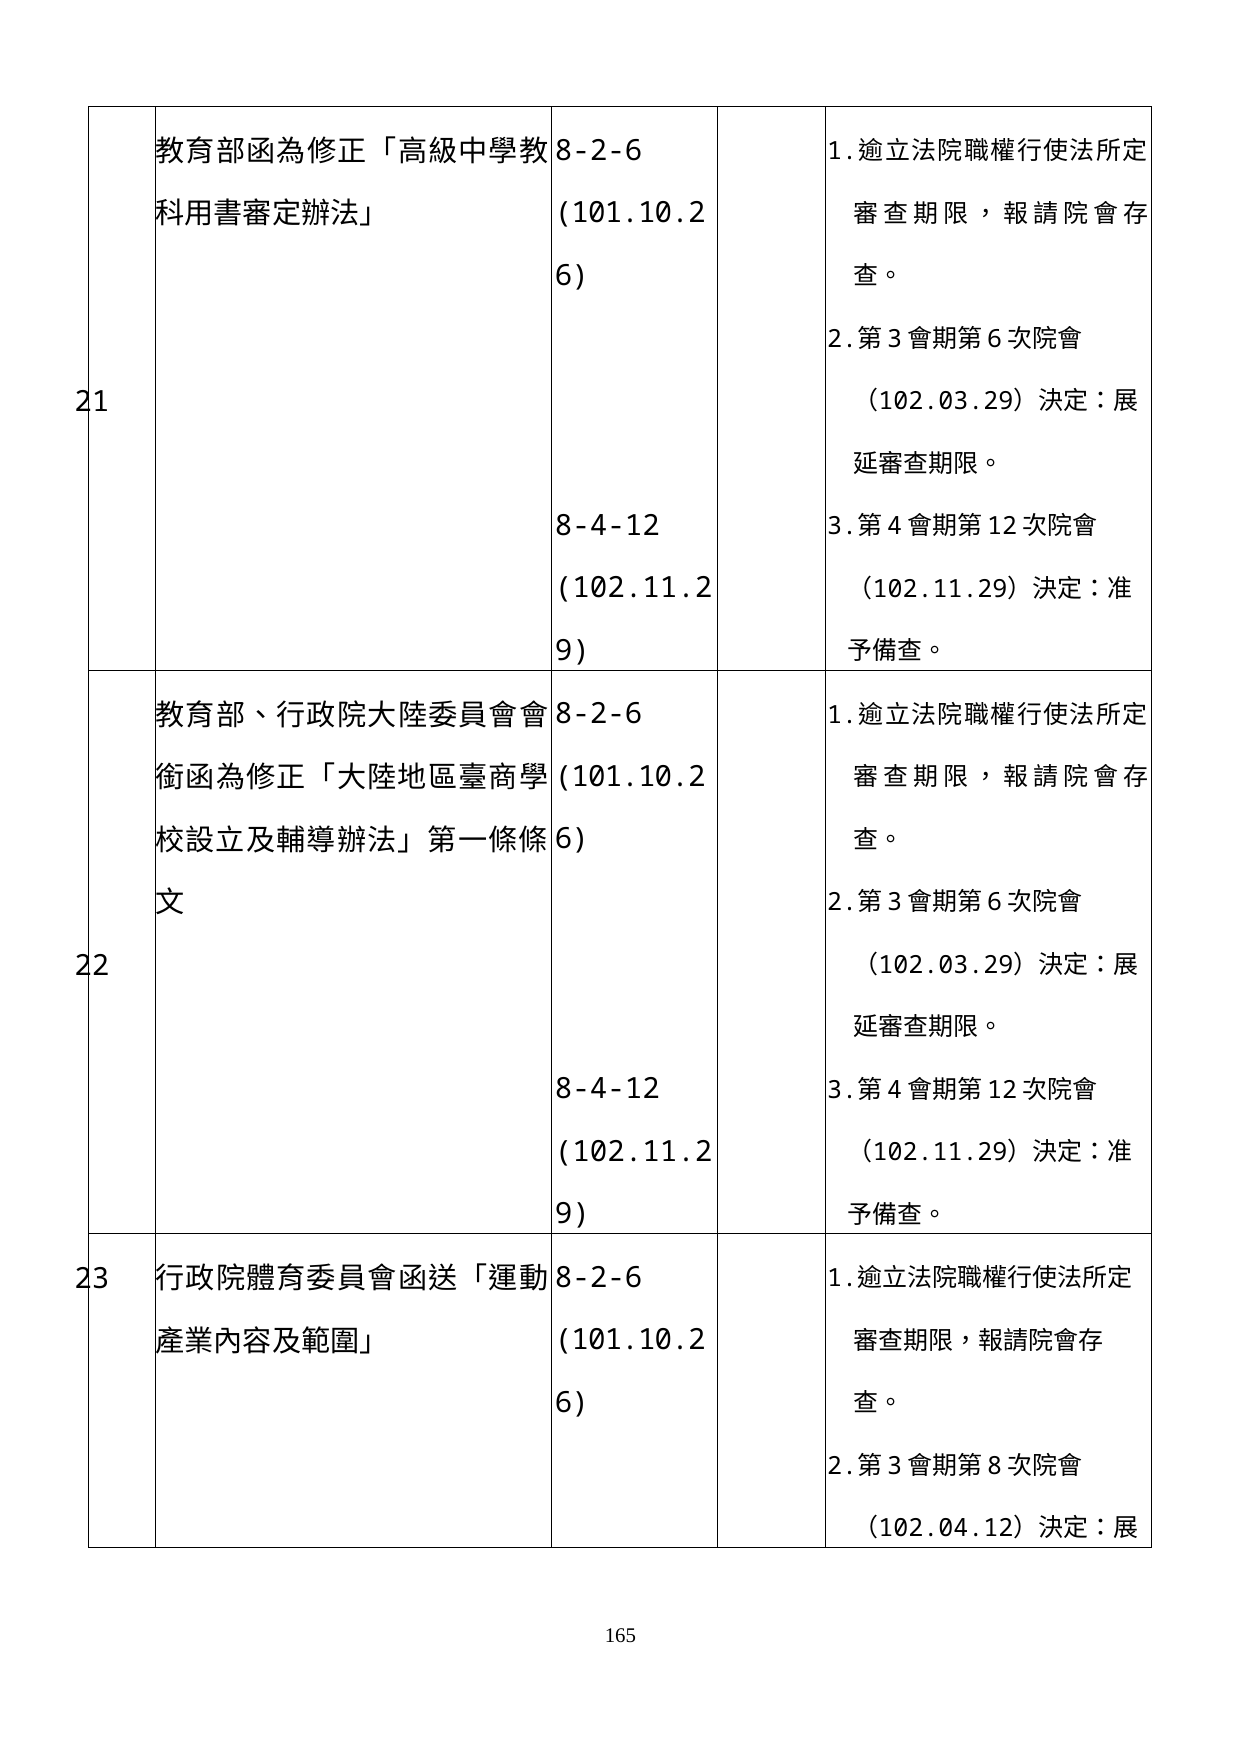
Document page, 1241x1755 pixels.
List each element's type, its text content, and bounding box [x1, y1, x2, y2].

table_cell 8-2-6 (101.10.26) 8-4-12 (102.11.29) [552, 107, 717, 669]
table_cell 1.逾立法院職權行使法所定審查期限，報請院會存查。 2.第3會期第6次院會（102.03.29）決定：展延審查期限。 3.第4會期第12次院會（102.11.29）決定：准予備查。 [826, 107, 1151, 669]
table_cell 1.逾立法院職權行使法所定審查期限，報請院會存查。 2.第3會期第6次院會（102.03.29）決定：展延審查期限。 3.第4會期第12次院會（102.11.29）決定：准予備查。 [826, 671, 1151, 1233]
table_cell 行政院體育委員會函送「運動產業內容及範圍」 [156, 1234, 551, 1547]
table_cell [718, 1234, 825, 1547]
table_cell [89, 1234, 155, 1547]
table_cell 教育部、行政院大陸委員會會銜函為修正「大陸地區臺商學校設立及輔導辦法」第一條條文 [156, 671, 551, 1233]
table_cell 8-2-6 (101.10.26) [552, 1234, 717, 1547]
table_cell 教育部函為修正「高級中學教科用書審定辦法」 [156, 107, 551, 669]
table_cell [718, 671, 825, 1233]
table_cell 8-2-6 (101.10.26) 8-4-12 (102.11.29) [552, 671, 717, 1233]
table_cell [718, 107, 825, 669]
table_cell [89, 671, 155, 1233]
table_cell [89, 107, 155, 669]
table_cell 1.逾立法院職權行使法所定審查期限，報請院會存查。 2.第3會期第8次院會（102.04.12）決定：展 [826, 1234, 1151, 1547]
